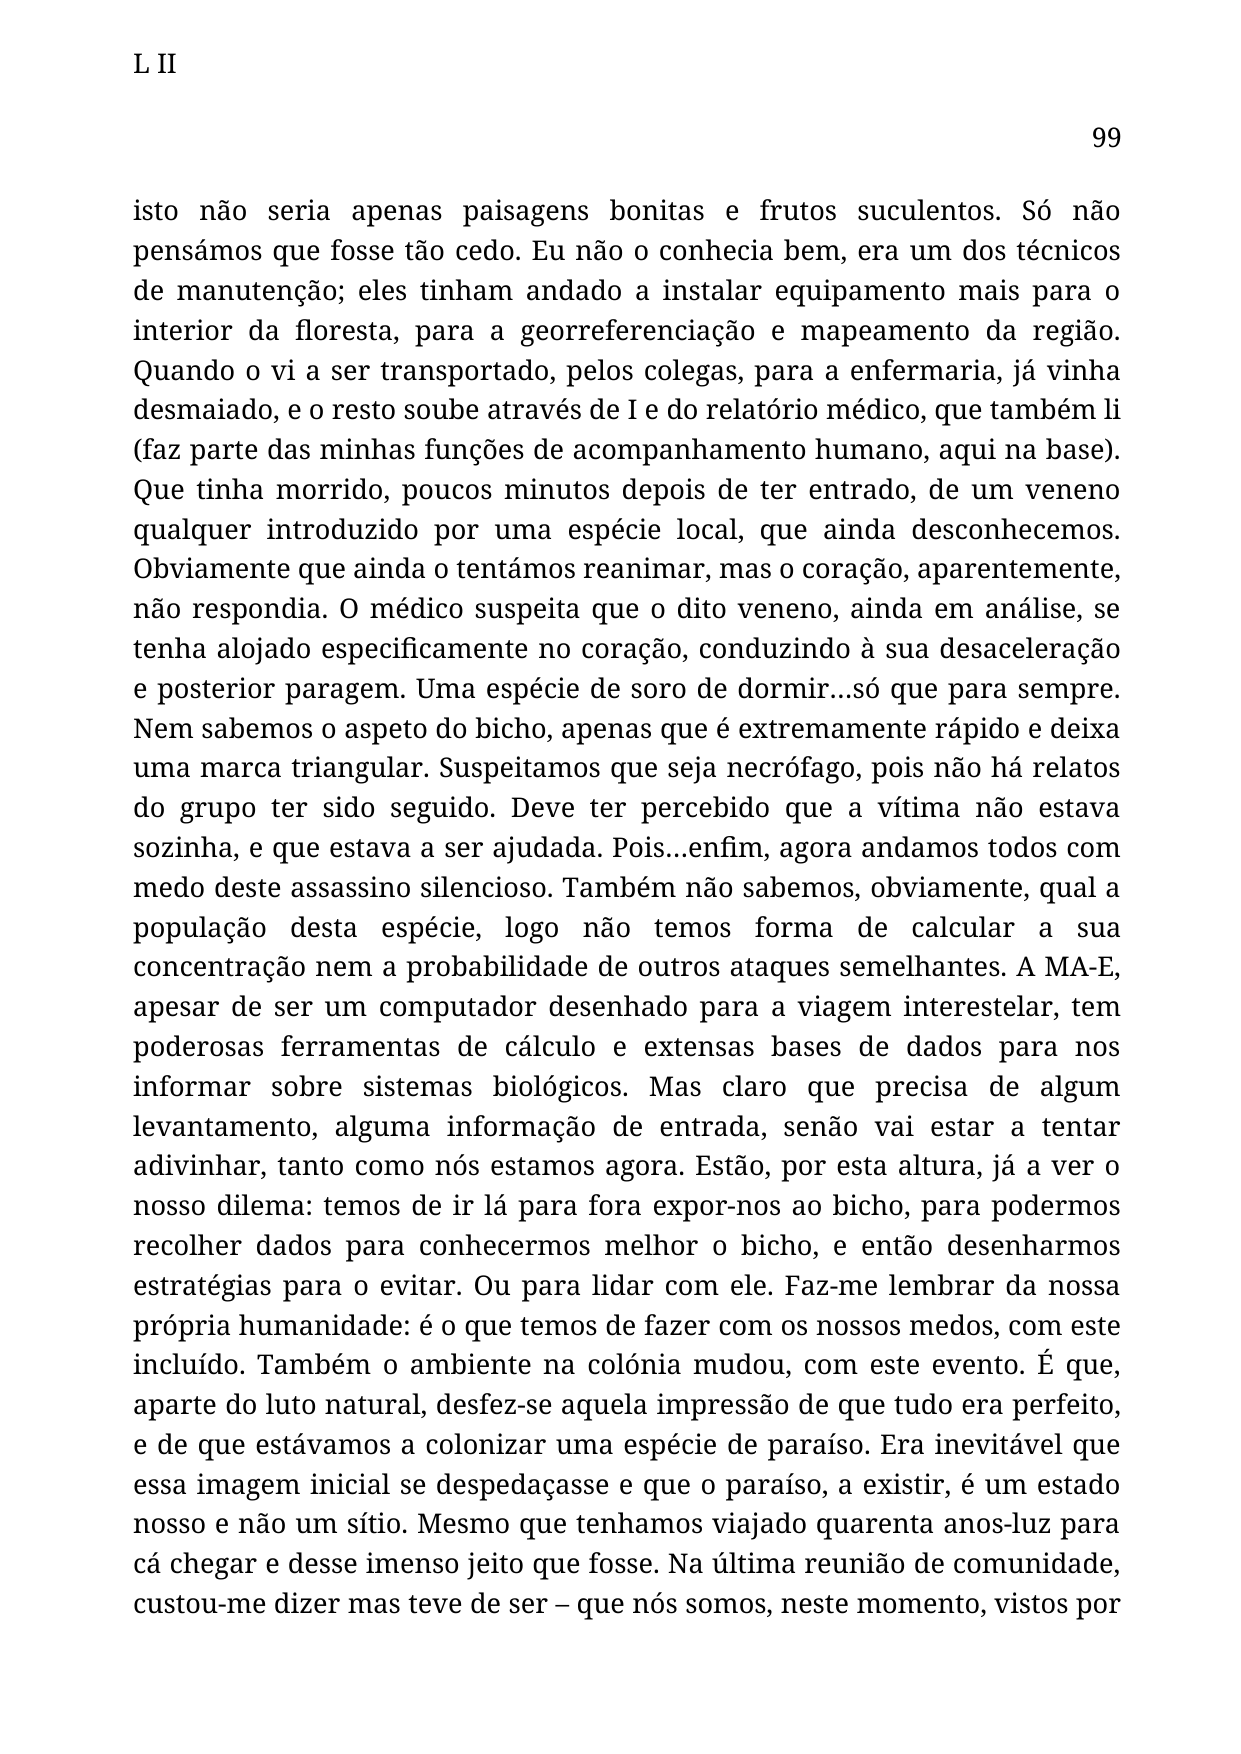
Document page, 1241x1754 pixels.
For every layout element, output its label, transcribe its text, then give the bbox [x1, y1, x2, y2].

text isto não seria apenas paisagens bonitas e frutos suculentos. Só não pensámos que fosse tão cedo. Eu não o conhecia bem, era um dos técnicos de manutenção; eles tinham andado a instalar equipamento mais para o interior da floresta, para a georreferenciação e mapeamento da região. Quando o vi a ser transportado, pelos colegas, para a enfermaria, já vinha desmaiado, e o resto soube através de I e do relatório médico, que também li (faz parte das minhas funções de acompanhamento humano, aqui na base). Que tinha morrido, poucos minutos depois de ter entrado, de um veneno qualquer introduzido por uma espécie local, que ainda desconhecemos. Obviamente que ainda o tentámos reanimar, mas o coração, aparentemente, não respondia. O médico suspeita que o dito veneno, ainda em análise, se tenha alojado especificamente no coração, conduzindo à sua desaceleração e posterior paragem. Uma espécie de soro de dormir…só que para sempre. Nem sabemos o aspeto do bicho, apenas que é extremamente rápido e deixa uma marca triangular. Suspeitamos que seja necrófago, pois não há relatos do grupo ter sido seguido. Deve ter percebido que a vítima não estava sozinha, e que estava a ser ajudada. Pois…enfim, agora andamos todos com medo deste assassino silencioso. Também não sabemos, obviamente, qual a população desta espécie, logo não temos forma de calcular a sua concentração nem a probabilidade de outros ataques semelhantes. A MA-E, apesar de ser um computador desenhado para a viagem interestelar, tem poderosas ferramentas de cálculo e extensas bases de dados para nos informar sobre sistemas biológicos. Mas claro que precisa de algum levantamento, alguma informação de entrada, senão vai estar a tentar adivinhar, tanto como nós estamos agora. Estão, por esta altura, já a ver o nosso dilema: temos de ir lá para fora expor-nos ao bicho, para podermos recolher dados para conhecermos melhor o bicho, e então desenharmos estratégias para o evitar. Ou para lidar com ele. Faz-me lembrar da nossa própria humanidade: é o que temos de fazer com os nossos medos, com este incluído. Também o ambiente na colónia mudou, com este evento. É que, aparte do luto natural, desfez-se aquela impressão de que tudo era perfeito, e de que estávamos a colonizar uma espécie de paraíso. Era inevitável que essa imagem inicial se despedaçasse e que o paraíso, a existir, é um estado nosso e não um sítio. Mesmo que tenhamos viajado quarenta anos-luz para cá chegar e desse imenso jeito que fosse. Na última reunião de comunidade, custou-me dizer mas teve de ser – que nós somos, neste momento, vistos por [133, 192, 1122, 1621]
